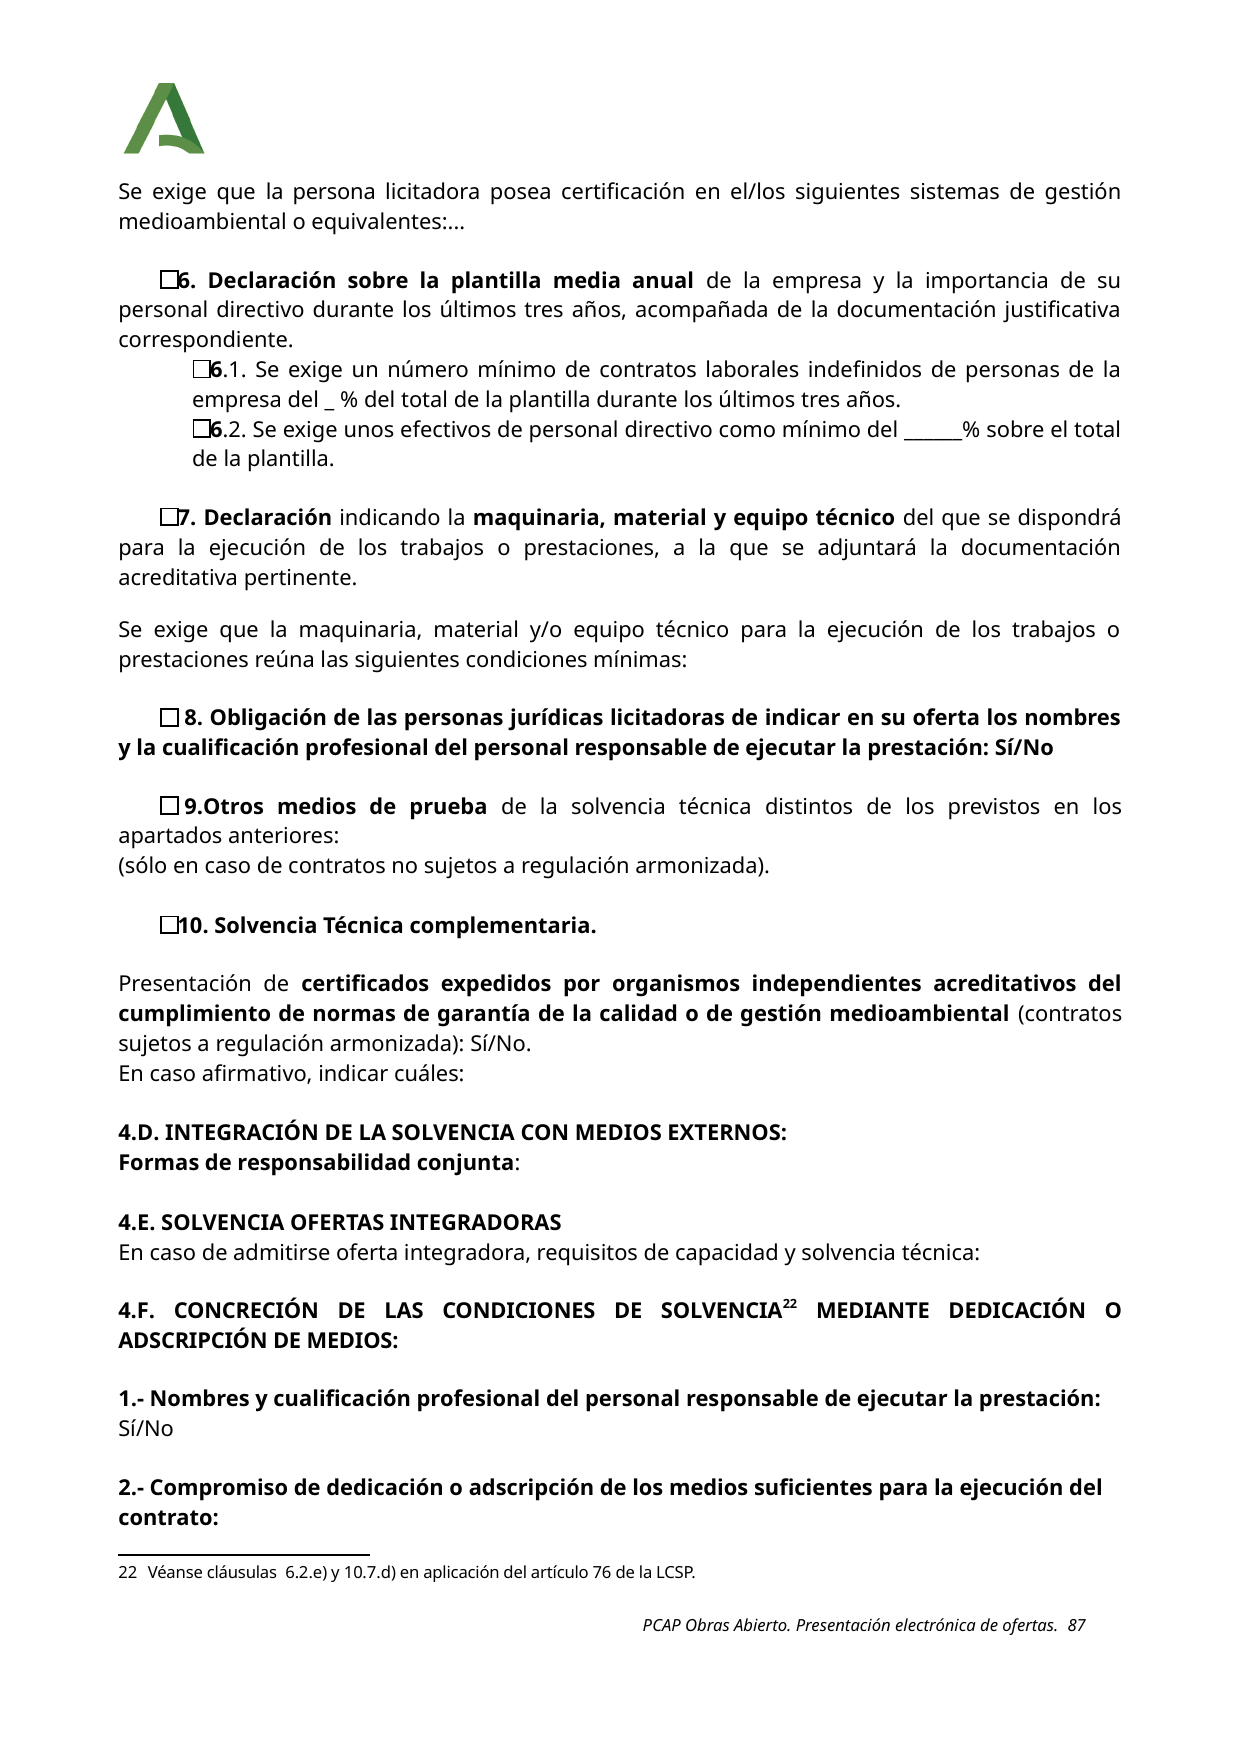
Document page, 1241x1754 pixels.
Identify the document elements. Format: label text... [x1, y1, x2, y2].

text En caso de admitirse oferta integradora, requisitos de capacidad y solvencia técnica: [118, 1237, 1122, 1266]
text 7. Declaración indicando la maquinaria, material y equipo técnico del que se dispondrá para la ejecución de los trabajos o prestaciones, a la que se adjuntará la documentación acreditativa pertinente. [118, 502, 1122, 591]
text (sólo en caso de contratos no sujetos a regulación armonizada). [118, 850, 1122, 880]
text En caso afirmativo, indicar cuáles: [118, 1058, 1122, 1088]
text Formas de responsabilidad conjunta: [118, 1147, 1122, 1177]
text 6.1. Se exige un número mínimo de contratos laborales indefinidos de personas de la empresa del _ % del total de la plantilla durante los últimos tres años. [192, 354, 1122, 414]
text 2.- Compromiso de dedicación o adscripción de los medios suficientes para la ejecución del contrato: [118, 1472, 1122, 1531]
text 1.- Nombres y cualificación profesional del personal responsable de ejecutar la prestación: Sí/No [118, 1383, 1122, 1443]
text 6. Declaración sobre la plantilla media anual de la empresa y la importancia de su personal directivo durante los últimos tres años, acompañada de la documentación justificativa correspondiente. [118, 265, 1122, 354]
text 4.E. SOLVENCIA OFERTAS INTEGRADORAS [118, 1207, 1122, 1237]
text 10. Solvencia Técnica complementaria. [118, 910, 1122, 940]
text Se exige que la maquinaria, material y/o equipo técnico para la ejecución de los trabajos o prestaciones reúna las siguientes condiciones mínimas: [118, 614, 1122, 674]
text 4.F. CONCRECIÓN DE LAS CONDICIONES DE SOLVENCIA MEDIANTE DEDICACIÓN O ADSCRIPCIÓN DE MEDIOS: [118, 1295, 1122, 1355]
picture [119, 78, 209, 158]
text 8. Obligación de las personas jurídicas licitadoras de indicar en su oferta los nombres y la cualificación profesional del personal responsable de ejecutar la prestación: Sí/No [118, 702, 1122, 762]
text 4.D. INTEGRACIÓN DE LA SOLVENCIA CON MEDIOS EXTERNOS: [118, 1117, 1122, 1147]
text Presentación de certificados expedidos por organismos independientes acreditativos del cumplimiento de normas de garantía de la calidad o de gestión medioambiental (contratos sujetos a regulación armonizada): Sí/No. [118, 968, 1122, 1058]
text 6.2. Se exige unos efectivos de personal directivo como mínimo del ______% sobre el total de la plantilla. [192, 414, 1122, 473]
text Se exige que la persona licitadora posea certificación en el/los siguientes sistemas de gestión medioambiental o equivalentes:... [118, 176, 1122, 236]
text Véanse cláusulas 6.2.e) y 10.7.d) en aplicación del artículo 76 de la LCSP. [118, 1561, 1122, 1584]
text 9.Otros medios de prueba de la solvencia técnica distintos de los previstos en los apartados anteriores: [118, 791, 1122, 850]
